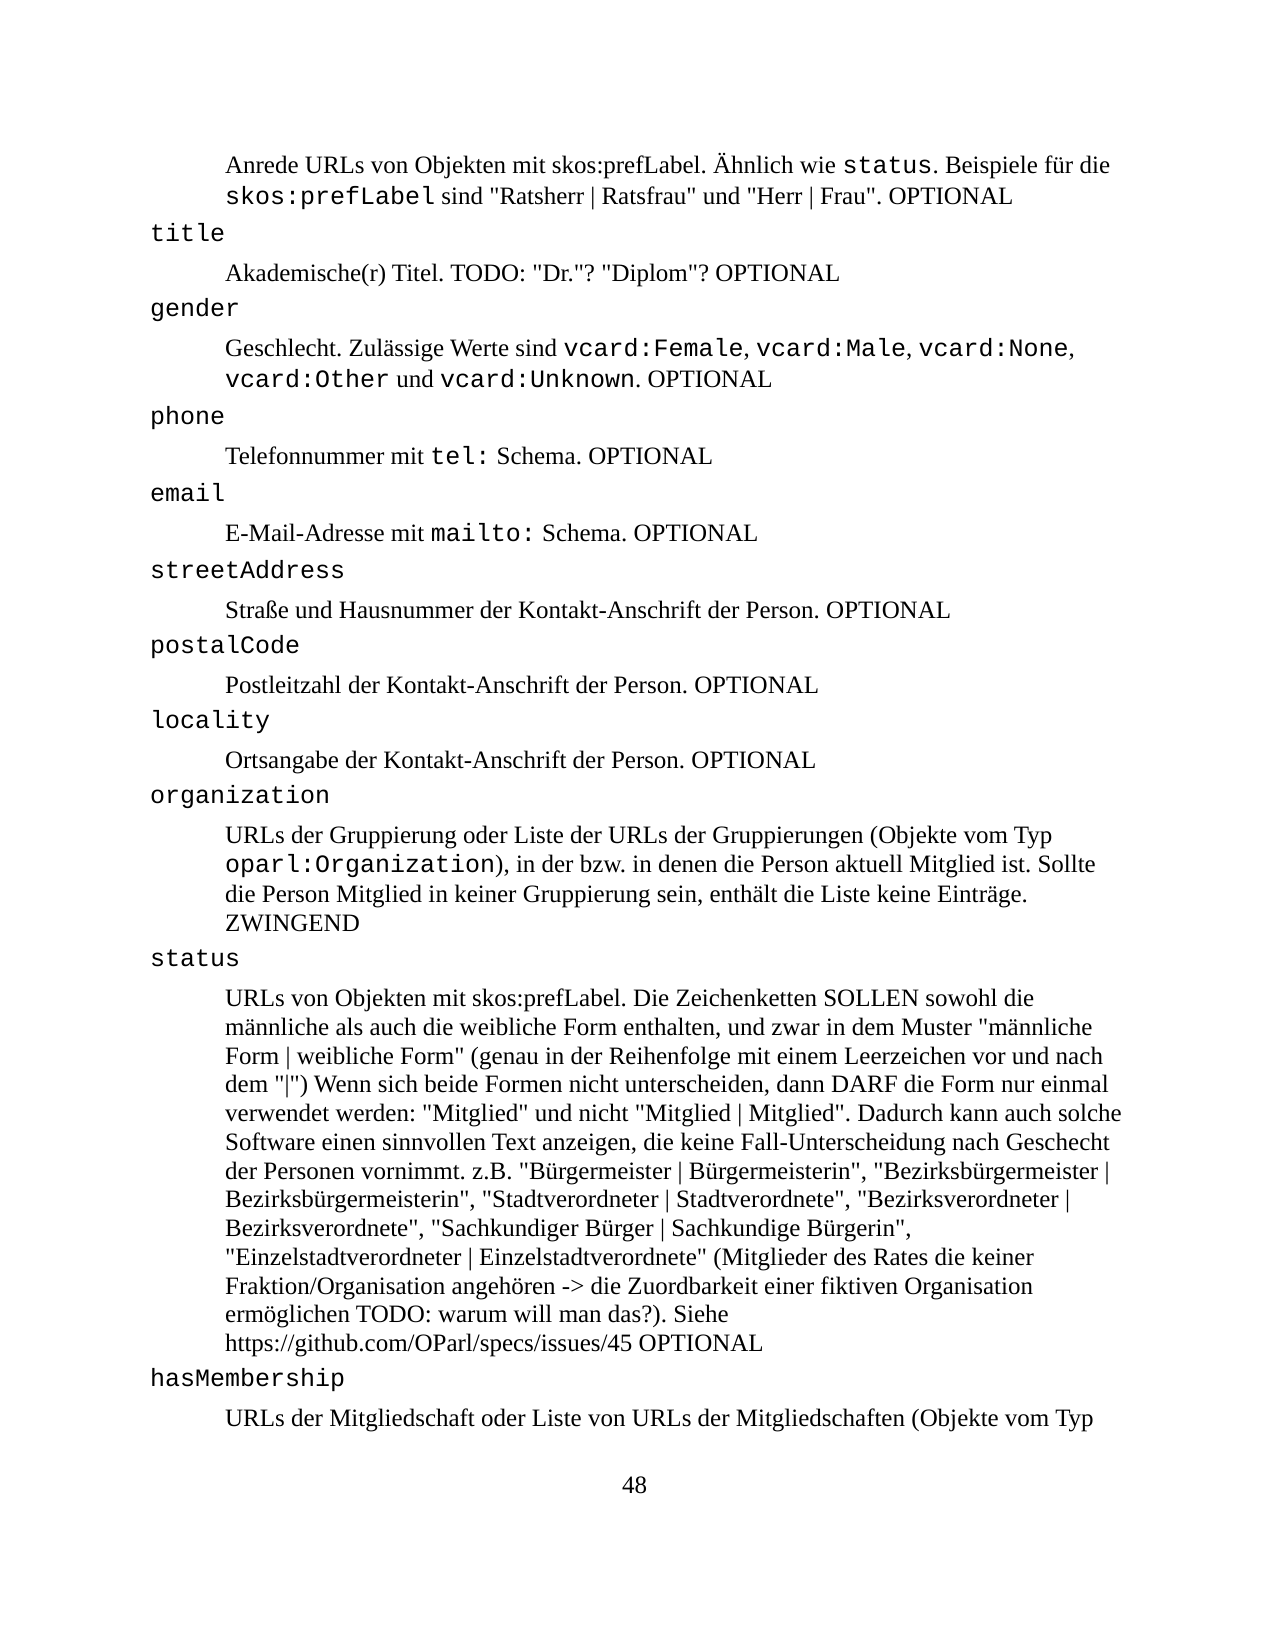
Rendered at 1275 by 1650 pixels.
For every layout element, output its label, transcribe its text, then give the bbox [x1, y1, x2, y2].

text Anrede URLs von Objekten mit skos:prefLabel. Ähnlich wie status. Beispiele für die skos:prefLabel sind "Ratsherr | Ratsfrau" und "Herr | Frau". OPTIONAL [225, 150, 1125, 212]
text Akademische(r) Titel. TODO: "Dr."? "Diplom"? OPTIONAL [225, 258, 1125, 287]
text gender [150, 296, 1125, 324]
text Geschlecht. Zulässige Werte sind vcard:Female, vcard:Male, vcard:None, vcard:Other und vcard:Unknown. OPTIONAL [225, 333, 1125, 394]
text Ortsangabe der Kontakt-Anschrift der Person. OPTIONAL [225, 745, 1125, 774]
text email [150, 481, 1125, 509]
text postalCode [150, 633, 1125, 661]
text E-Mail-Adresse mit mailto: Schema. OPTIONAL [225, 518, 1125, 549]
text organization [150, 783, 1125, 811]
text URLs der Gruppierung oder Liste der URLs der Gruppierungen (Objekte vom Typ oparl:Organization), in der bzw. in denen die Person aktuell Mitglied ist. Sollte die Person Mitglied in keiner Gruppierung sein, enthält die Liste keine Einträge. ZWINGEND [225, 820, 1125, 937]
text Straße und Hausnummer der Kontakt-Anschrift der Person. OPTIONAL [225, 595, 1125, 624]
text URLs von Objekten mit skos:prefLabel. Die Zeichenketten SOLLEN sowohl die männliche als auch die weibliche Form enthalten, und zwar in dem Muster "männliche Form | weibliche Form" (genau in der Reihenfolge mit einem Leerzeichen vor und nach dem "|") Wenn sich beide Formen nicht unterscheiden, dann DARF die Form nur einmal verwendet werden: "Mitglied" und nicht "Mitglied | Mitglied". Dadurch kann auch solche Software einen sinnvollen Text anzeigen, die keine Fall-Unterscheidung nach Geschecht der Personen vornimmt. z.B. "Bürgermeister | Bürgermeisterin", "Bezirksbürgermeister | Bezirksbürgermeisterin", "Stadtverordneter | Stadtverordnete", "Bezirksverordneter | Bezirksverordnete", "Sachkundiger Bürger | Sachkundige Bürgerin", "Einzelstadtverordneter | Einzelstadtverordnete" (Mitglieder des Rates die keiner Fraktion/Organisation angehören -> die Zuordbarkeit einer fiktiven Organisation ermöglichen TODO: warum will man das?). Siehe https://github.com/OParl/specs/issues/45 OPTIONAL [225, 983, 1125, 1357]
text Postleitzahl der Kontakt-Anschrift der Person. OPTIONAL [225, 670, 1125, 699]
text URLs der Mitgliedschaft oder Liste von URLs der Mitgliedschaften (Objekte vom Typ [225, 1403, 1125, 1432]
text Telefonnummer mit tel: Schema. OPTIONAL [225, 441, 1125, 472]
text hasMembership [150, 1366, 1125, 1394]
text status [150, 946, 1125, 974]
text title [150, 221, 1125, 249]
text phone [150, 403, 1125, 432]
text locality [150, 708, 1125, 736]
text streetAddress [150, 558, 1125, 586]
